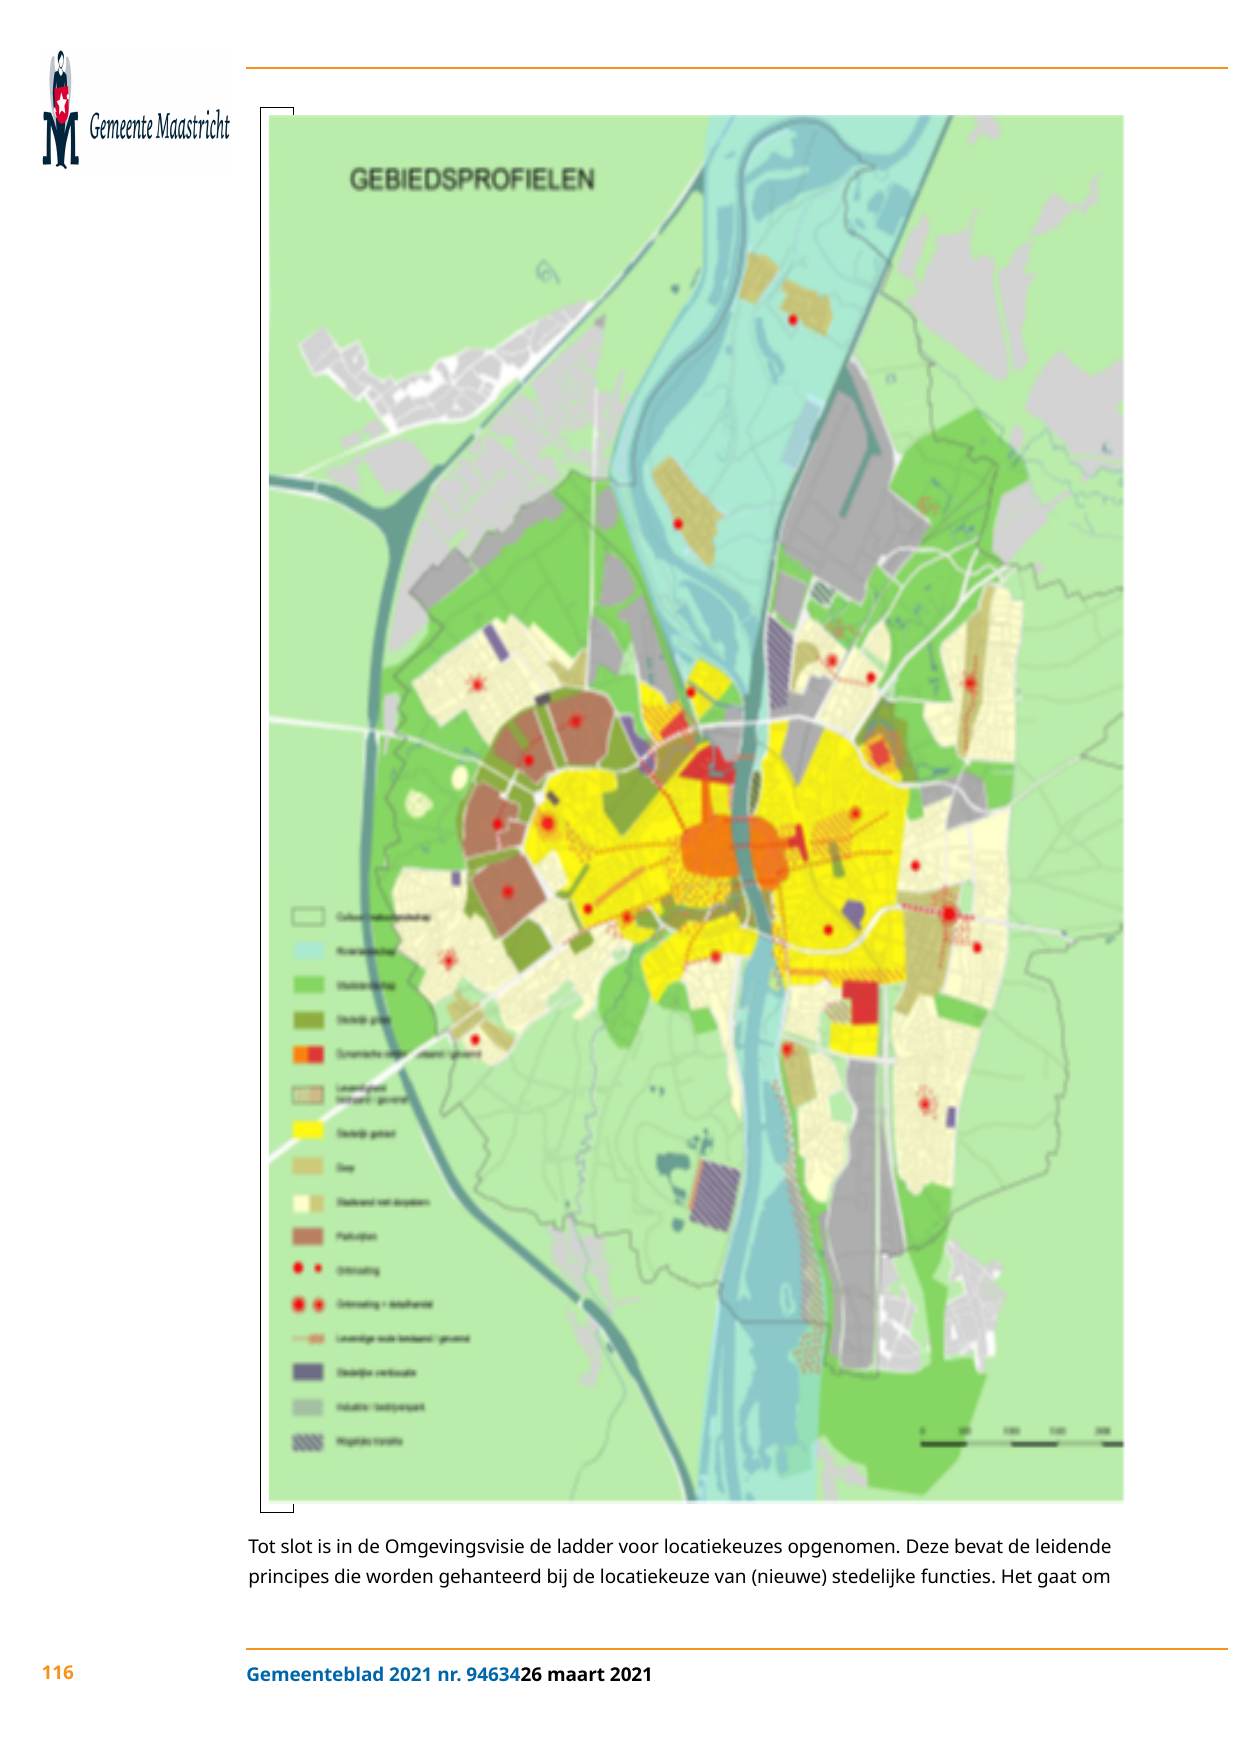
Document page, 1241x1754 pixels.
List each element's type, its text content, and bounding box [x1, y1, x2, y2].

picture [41, 47, 231, 172]
text Tot slot is in de Omgevingsvisie de ladder voor locatiekeuzes opgenomen. Deze bevat de leidende principes die worden gehanteerd bij de locatiekeuze van (nieuwe) stedelijke functies. Het gaat om [248, 1534, 1152, 1589]
picture [268, 115, 1125, 1504]
